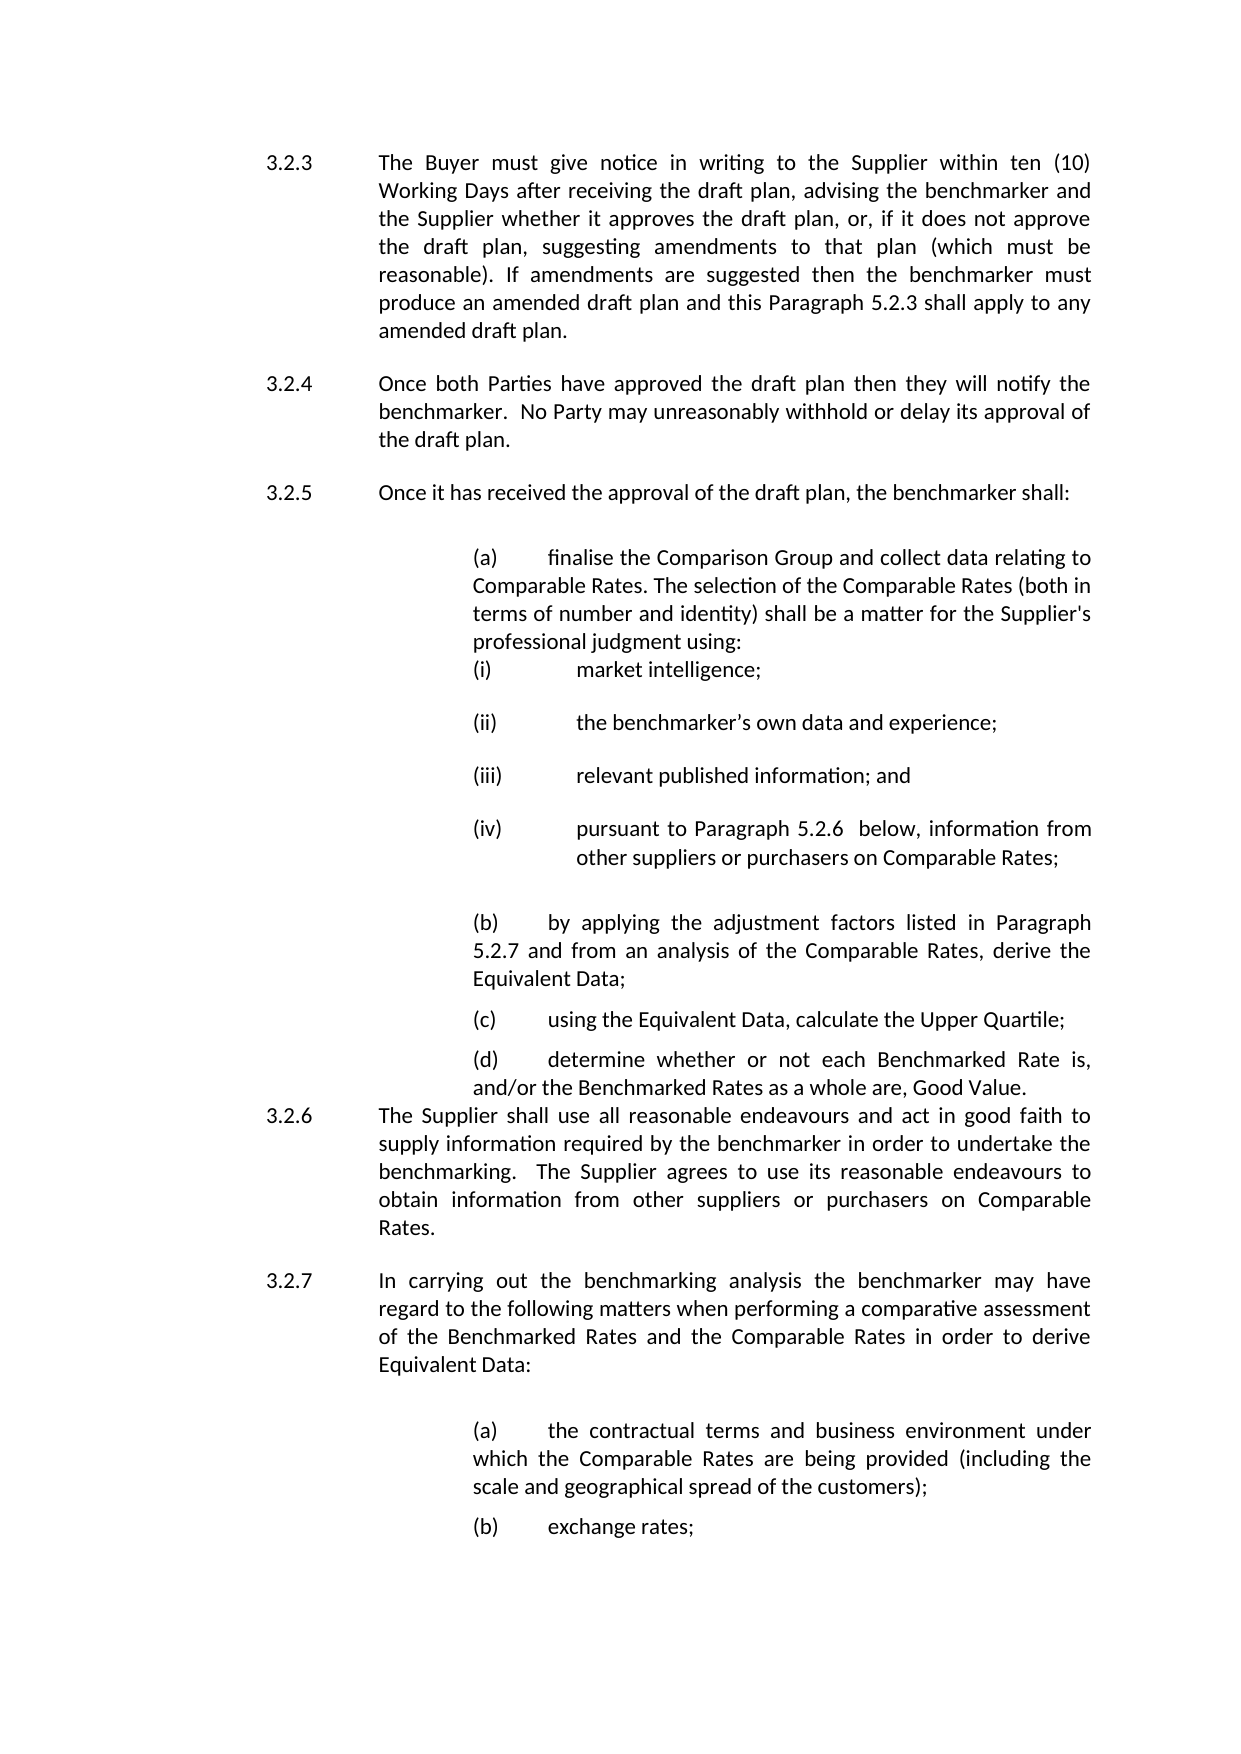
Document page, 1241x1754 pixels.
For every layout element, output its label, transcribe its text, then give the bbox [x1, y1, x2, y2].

list relevant published information; and [473, 762, 1092, 789]
list Once it has received the approval of the draft plan, the benchmarker shall: [266, 478, 1092, 506]
list The Supplier shall use all reasonable endeavours and act in good faith to supply information required by the benchmarker in order to undertake the benchmarking. The Supplier agrees to use its reasonable endeavours to obtain information from other suppliers or purchasers on Comparable Rates. [266, 1101, 1092, 1241]
list market intelligence; [473, 656, 1092, 683]
list determine whether or not each Benchmarked Rate is, and/or the Benchmarked Rates as a whole are, Good Value. [473, 1045, 1092, 1101]
list using the Equivalent Data, calculate the Upper Quartile; [473, 1005, 1092, 1033]
list finalise the Comparison Group and collect data relating to Comparable Rates. The selection of the Comparable Rates (both in terms of number and identity) shall be a matter for the Supplier's professional judgment using: [473, 543, 1092, 656]
list by applying the adjustment factors listed in Paragraph 5.2.7 and from an analysis of the Comparable Rates, derive the Equivalent Data; [473, 908, 1092, 992]
list exchange rates; [473, 1512, 1092, 1541]
list pursuant to Paragraph 5.2.6 below, information from other suppliers or purchasers on Comparable Rates; [473, 814, 1092, 871]
list the benchmarker’s own data and experience; [473, 708, 1092, 737]
list the contractual terms and business environment under which the Comparable Rates are being provided (including the scale and geographical spread of the customers); [473, 1416, 1092, 1500]
list Once both Parties have approved the draft plan then they will notify the benchmarker. No Party may unreasonably withhold or delay its approval of the draft plan. [266, 369, 1092, 453]
list The Buyer must give notice in writing to the Supplier within ten (10) Working Days after receiving the draft plan, advising the benchmarker and the Supplier whether it approves the draft plan, or, if it does not approve the draft plan, suggesting amendments to that plan (which must be reasonable). If amendments are suggested then the benchmarker must produce an amended draft plan and this Paragraph 5.2.3 shall apply to any amended draft plan. [266, 148, 1092, 344]
list In carrying out the benchmarking analysis the benchmarker may have regard to the following matters when performing a comparative assessment of the Benchmarked Rates and the Comparable Rates in order to derive Equivalent Data: [266, 1266, 1092, 1378]
